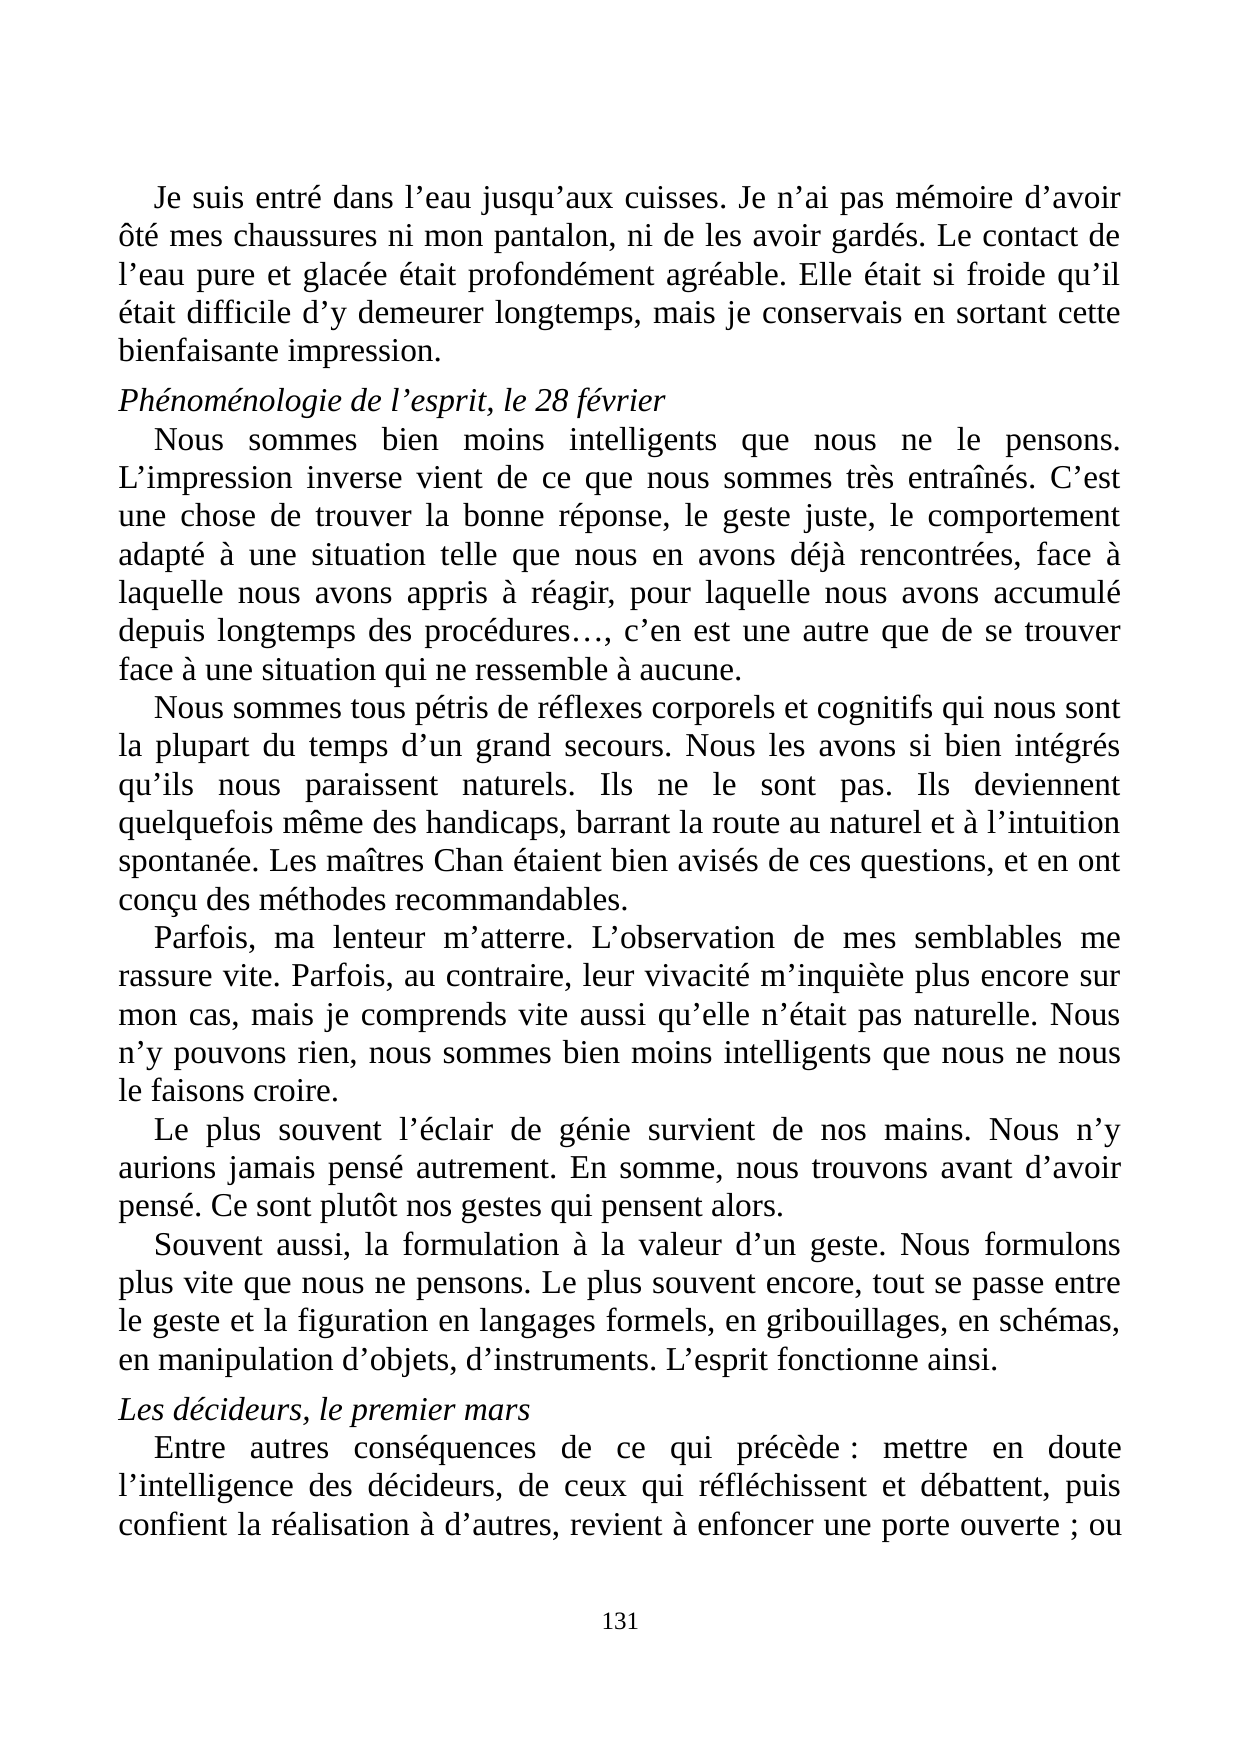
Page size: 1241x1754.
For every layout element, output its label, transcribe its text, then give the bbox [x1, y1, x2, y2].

subtitle Phénoménologie de l’esprit, le 28 février [118, 381, 1122, 419]
subtitle Les décideurs, le premier mars [118, 1389, 1122, 1427]
text Entre autres conséquences de ce qui précède : mettre en doute l’intelligence des décideurs, de ceux qui réfléchissent et débattent, puis confient la réalisation à d’autres, revient à enfoncer une porte ouverte ; ou [118, 1427, 1122, 1542]
text Nous sommes bien moins intelligents que nous ne le pensons. L’impression inverse vient de ce que nous sommes très entraînés. C’est une chose de trouver la bonne réponse, le geste juste, le comportement adapté à une situation telle que nous en avons déjà rencontrées, face à laquelle nous avons appris à réagir, pour laquelle nous avons accumulé depuis longtemps des procédures…, c’en est une autre que de se trouver face à une situation qui ne ressemble à aucune. [118, 419, 1122, 687]
text Je suis entré dans l’eau jusqu’aux cuisses. Je n’ai pas mémoire d’avoir ôté mes chaussures ni mon pantalon, ni de les avoir gardés. Le contact de l’eau pure et glacée était profondément agréable. Elle était si froide qu’il était difficile d’y demeurer longtemps, mais je conservais en sortant cette bienfaisante impression. [118, 177, 1122, 369]
text Le plus souvent l’éclair de génie survient de nos mains. Nous n’y aurions jamais pensé autrement. En somme, nous trouvons avant d’avoir pensé. Ce sont plutôt nos gestes qui pensent alors. [118, 1109, 1122, 1224]
text Nous sommes tous pétris de réflexes corporels et cognitifs qui nous sont la plupart du temps d’un grand secours. Nous les avons si bien intégrés qu’ils nous paraissent naturels. Ils ne le sont pas. Ils deviennent quelquefois même des handicaps, barrant la route au naturel et à l’intuition spontanée. Les maîtres Chan étaient bien avisés de ces questions, et en ont conçu des méthodes recommandables. [118, 687, 1122, 917]
text Souvent aussi, la formulation à la valeur d’un geste. Nous formulons plus vite que nous ne pensons. Le plus souvent encore, tout se passe entre le geste et la figuration en langages formels, en gribouillages, en schémas, en manipulation d’objets, d’instruments. L’esprit fonctionne ainsi. [118, 1224, 1122, 1377]
text Parfois, ma lenteur m’atterre. L’observation de mes semblables me rassure vite. Parfois, au contraire, leur vivacité m’inquiète plus encore sur mon cas, mais je comprends vite aussi qu’elle n’était pas naturelle. Nous n’y pouvons rien, nous sommes bien moins intelligents que nous ne nous le faisons croire. [118, 917, 1122, 1109]
